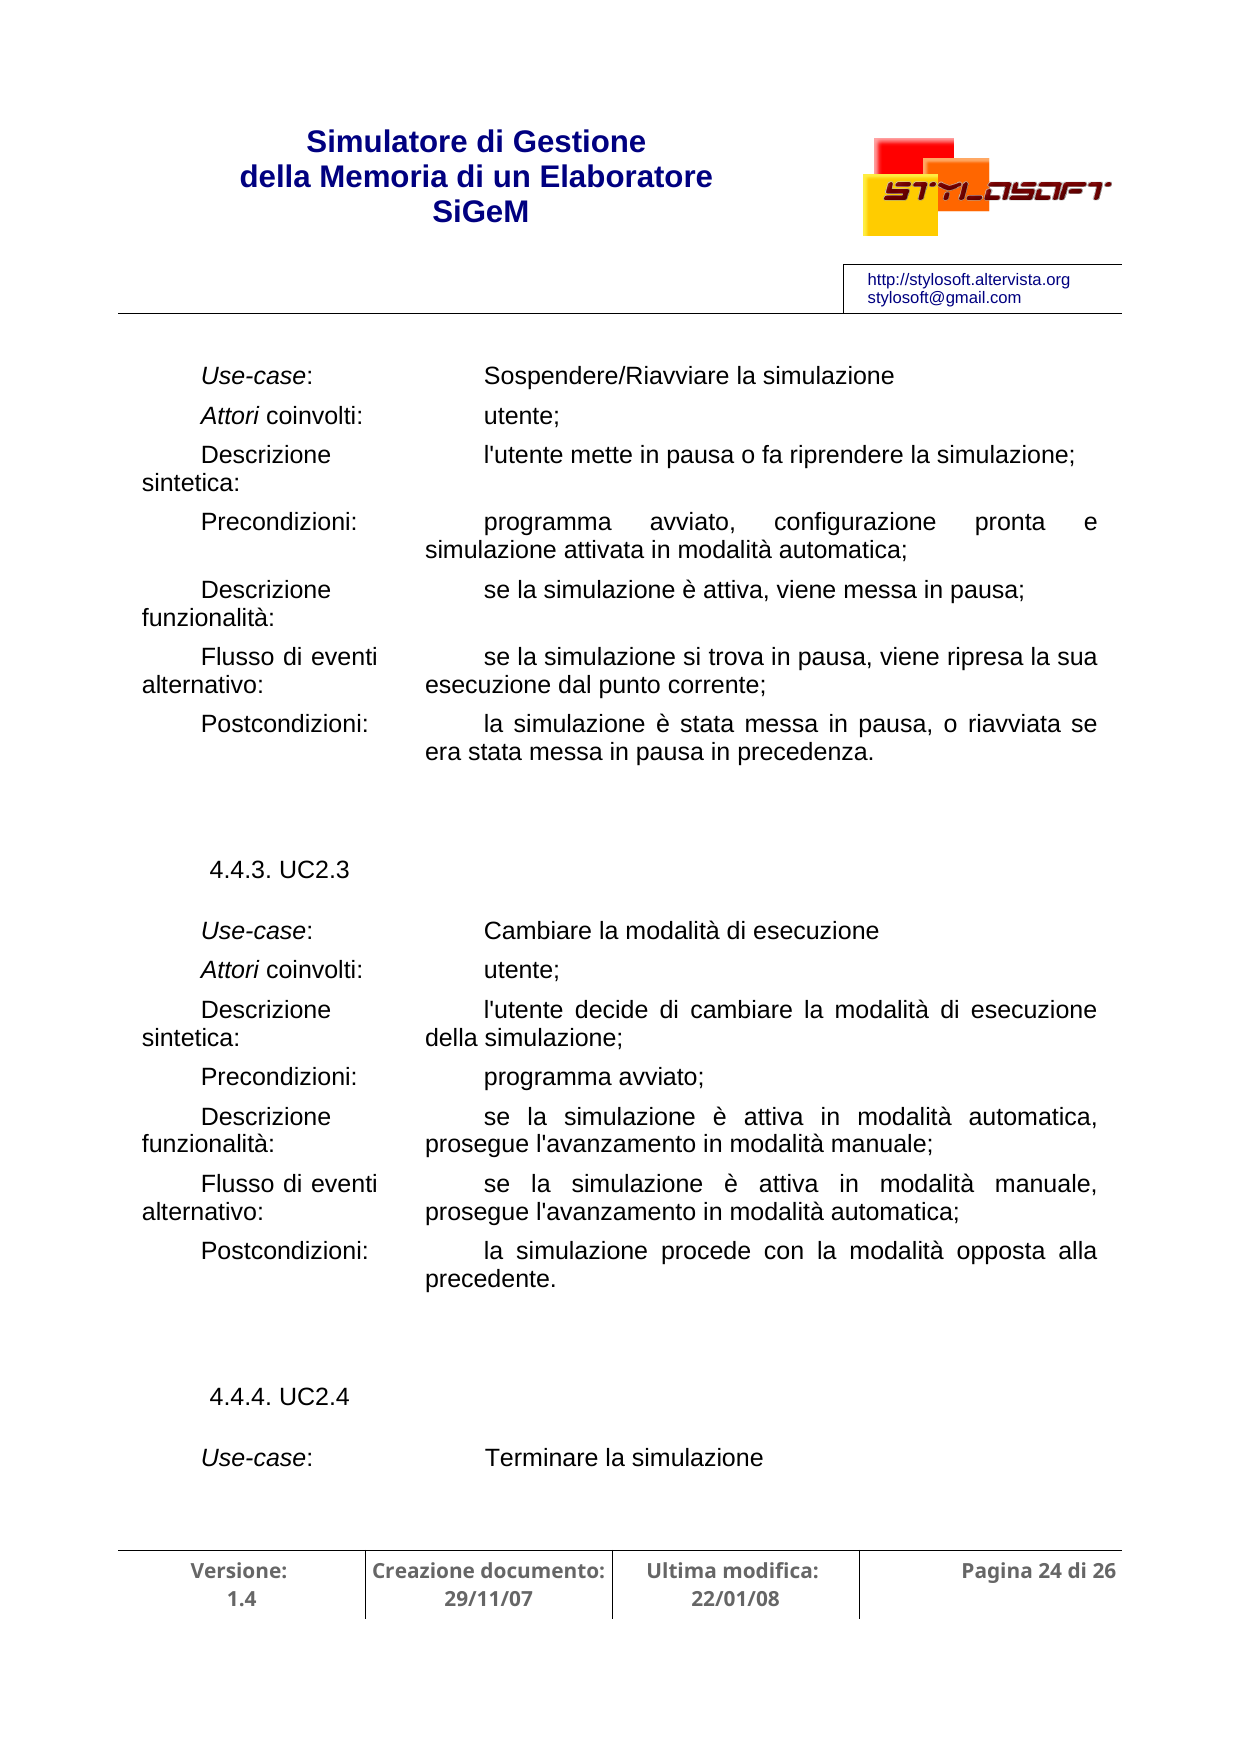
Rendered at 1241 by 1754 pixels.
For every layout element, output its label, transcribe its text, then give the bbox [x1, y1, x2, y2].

list UC2.4 [150, 1382, 1104, 1410]
table_cell Descrizione sintetica: [118, 990, 401, 1057]
table_cell Postcondizioni: [118, 1231, 401, 1298]
table_cell Attori coinvolti: [118, 396, 401, 435]
table_cell Descrizione funzionalità: [118, 1097, 401, 1164]
table_cell Flusso di eventi alternativo: [118, 637, 401, 704]
table_cell Postcondizioni: [118, 704, 401, 772]
picture [848, 123, 1117, 247]
table_header Terminare la simulazione [402, 1438, 1122, 1477]
table_cell se la simulazione è attiva in modalità automatica, prosegue l'avanzamento in modalità manuale; [401, 1097, 1122, 1164]
table_header Use-case: [118, 1438, 402, 1477]
table_cell Descrizione funzionalità: [118, 570, 401, 637]
table_cell programma avviato, configurazione pronta e simulazione attivata in modalità automatica; [401, 503, 1122, 570]
table_cell l'utente mette in pausa o fa riprendere la simulazione; [401, 435, 1122, 502]
list UC2.3 [150, 855, 1104, 883]
table_cell Precondizioni: [118, 1057, 401, 1097]
table_header Use-case: [118, 356, 401, 396]
table_header Use-case: [118, 911, 401, 951]
table_cell Descrizione sintetica: [118, 435, 401, 502]
table_cell la simulazione è stata messa in pausa, o riavviata se era stata messa in pausa in precedenza. [401, 704, 1122, 772]
table_cell se la simulazione è attiva in modalità manuale, prosegue l'avanzamento in modalità automatica; [401, 1164, 1122, 1231]
table_cell la simulazione procede con la modalità opposta alla precedente. [401, 1231, 1122, 1298]
table_cell programma avviato; [401, 1057, 1122, 1097]
table_cell utente; [401, 396, 1122, 435]
table_cell l'utente decide di cambiare la modalità di esecuzione della simulazione; [401, 990, 1122, 1057]
table_cell se la simulazione è attiva, viene messa in pausa; [401, 570, 1122, 637]
table_header Sospendere/Riavviare la simulazione [401, 356, 1122, 396]
table_cell se la simulazione si trova in pausa, viene ripresa la sua esecuzione dal punto corrente; [401, 637, 1122, 704]
table_cell Attori coinvolti: [118, 951, 401, 990]
table_cell Precondizioni: [118, 503, 401, 570]
table_cell utente; [401, 951, 1122, 990]
table_cell Flusso di eventi alternativo: [118, 1164, 401, 1231]
table_header Cambiare la modalità di esecuzione [401, 911, 1122, 951]
